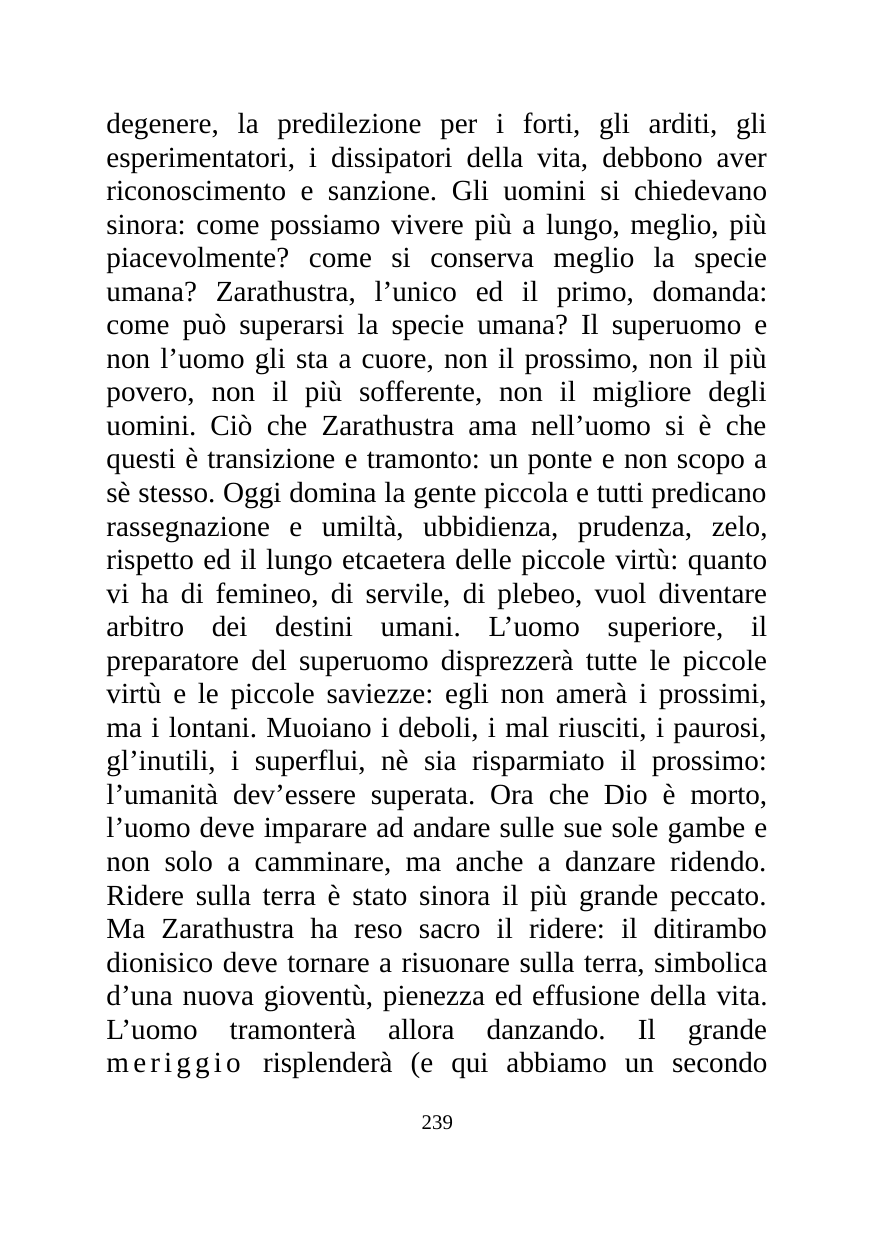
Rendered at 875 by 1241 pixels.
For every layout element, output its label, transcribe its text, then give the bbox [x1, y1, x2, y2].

text degenere, la predilezione per i forti, gli arditi, gli esperimentatori, i dissipatori della vita, debbono aver riconoscimento e sanzione. Gli uomini si chiedevano sinora: come possiamo vivere più a lungo, meglio, più piacevolmente? come si conserva meglio la specie umana? Zarathustra, l’unico ed il primo, domanda: come può superarsi la specie umana? Il superuomo e non l’uomo gli sta a cuore, non il prossimo, non il più povero, non il più sofferente, non il migliore degli uomini. Ciò che Zarathustra ama nell’uomo si è che questi è transizione e tramonto: un ponte e non scopo a sè stesso. Oggi domina la gente piccola e tutti predicano rassegnazione e umiltà, ubbidienza, prudenza, zelo, rispetto ed il lungo etcaetera delle piccole virtù: quanto vi ha di femineo, di servile, di plebeo, vuol diventare arbitro dei destini umani. L’uomo superiore, il preparatore del superuomo disprezzerà tutte le piccole virtù e le piccole saviezze: egli non amerà i prossimi, ma i lontani. Muoiano i deboli, i mal riusciti, i paurosi, gl’inutili, i superflui, nè sia risparmiato il prossimo: l’umanità dev’essere superata. Ora che Dio è morto, l’uomo deve imparare ad andare sulle sue sole gambe e non solo a camminare, ma anche a danzare ridendo. Ridere sulla terra è stato sinora il più grande peccato. Ma Zarathustra ha reso sacro il ridere: il ditirambo dionisico deve tornare a risuonare sulla terra, simbolica d’una nuova gioventù, pienezza ed effusione della vita. L’uomo tramonterà allora danzando. Il grande meriggio risplenderà (e qui abbiamo un secondo [106, 106, 768, 1079]
